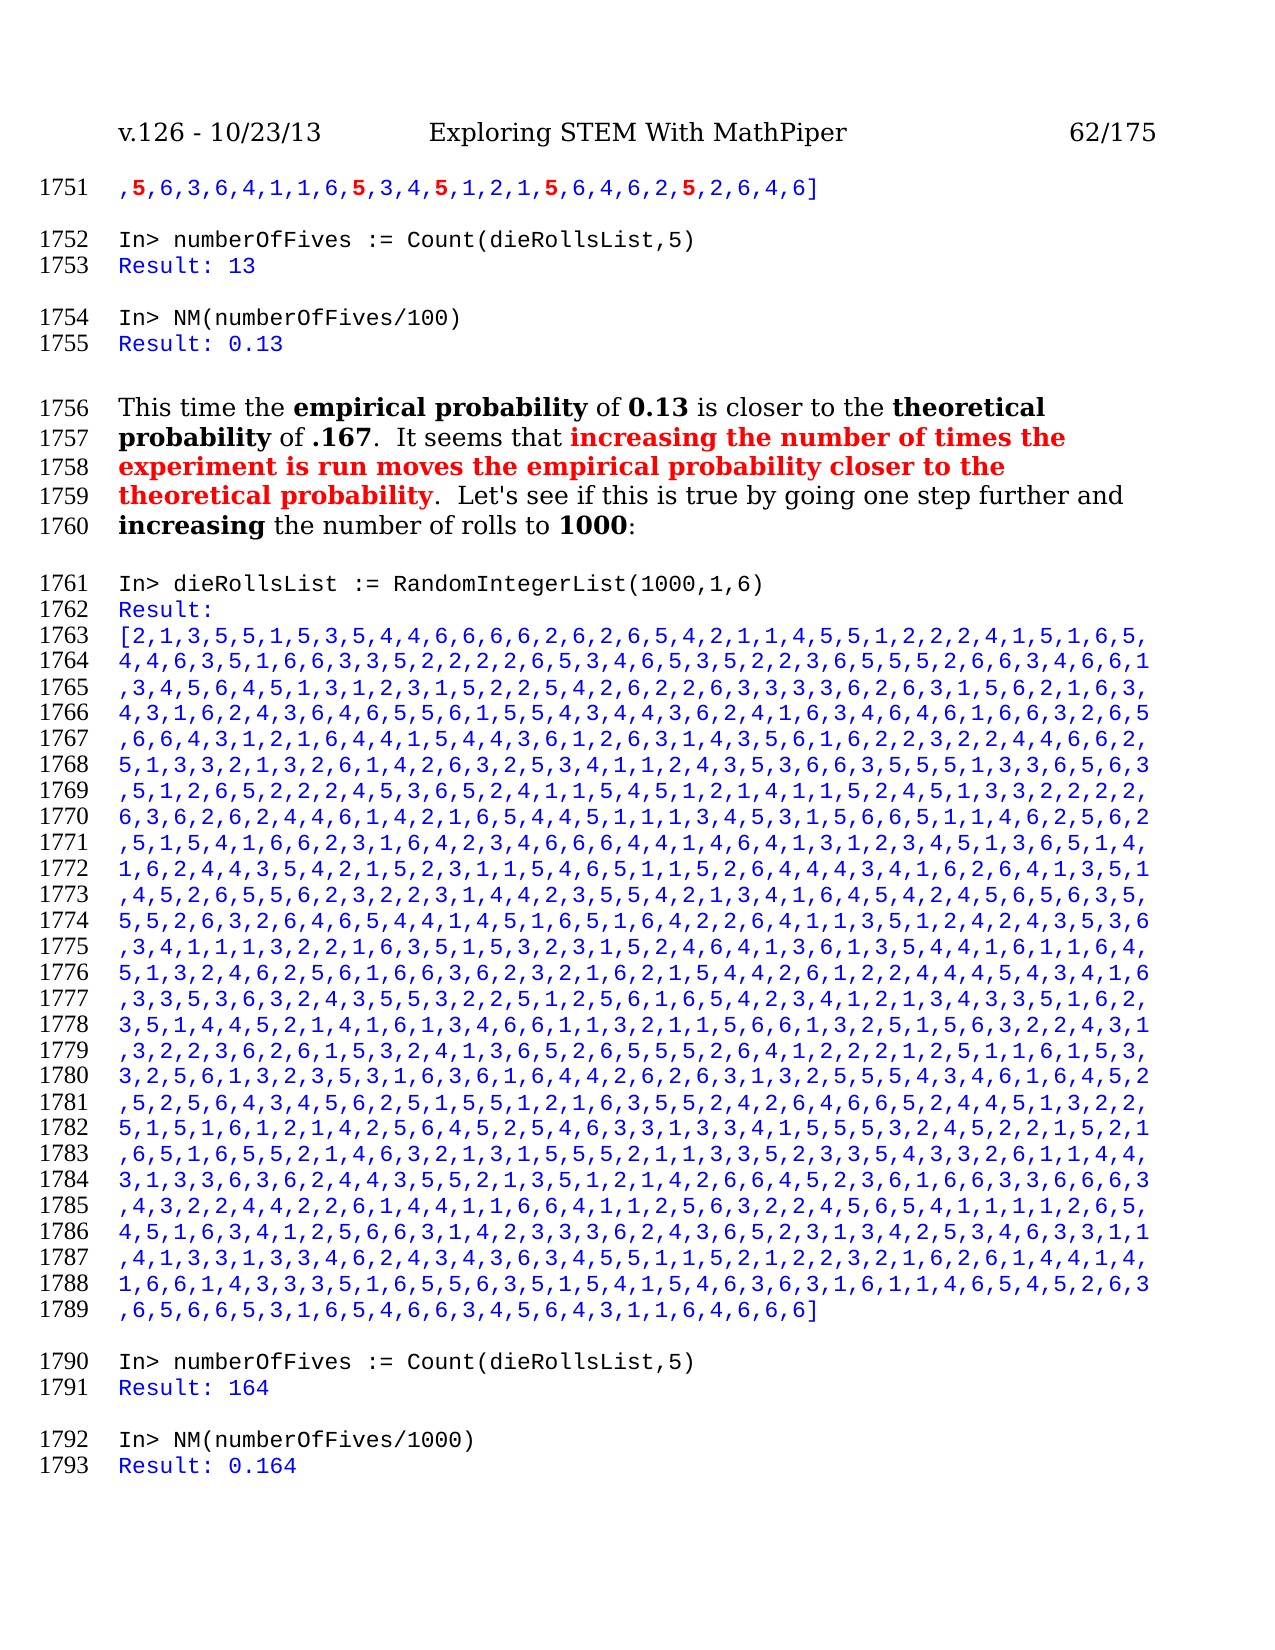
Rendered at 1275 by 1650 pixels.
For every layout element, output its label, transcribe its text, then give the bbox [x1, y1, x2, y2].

text Result: [2,1,3,5,5,1,5,3,5,4,4,6,6,6,6,2,6,2,6,5,4,2,1,1,4,5,5,1,2,2,2,4,1,5,1,6,5,4,4,6,3,5,1,6,6,3,3,5,2,2,2,2,6,5,3,4,6,5,3,5,2,2,3,6,5,5,5,2,6,6,3,4,6,6,1,3,4,5,6,4,5,1,3,1,2,3,1,5,2,2,5,4,2,6,2,2,6,3,3,3,3,6,2,6,3,1,5,6,2,1,6,3,4,3,1,6,2,4,3,6,4,6,5,5,6,1,5,5,4,3,4,4,3,6,2,4,1,6,3,4,6,4,6,1,6,6,3,2,6,5,6,6,4,3,1,2,1,6,4,4,1,5,4,4,3,6,1,2,6,3,1,4,3,5,6,1,6,2,2,3,2,2,4,4,6,6,2,5,1,3,3,2,1,3,2,6,1,4,2,6,3,2,5,3,4,1,1,2,4,3,5,3,6,6,3,5,5,5,1,3,3,6,5,6,3,5,1,2,6,5,2,2,2,4,5,3,6,5,2,4,1,1,5,4,5,1,2,1,4,1,1,5,2,4,5,1,3,3,2,2,2,2,6,3,6,2,6,2,4,4,6,1,4,2,1,6,5,4,4,5,1,1,1,3,4,5,3,1,5,6,6,5,1,1,4,6,2,5,6,2,5,1,5,4,1,6,6,2,3,1,6,4,2,3,4,6,6,6,4,4,1,4,6,4,1,3,1,2,3,4,5,1,3,6,5,1,4,1,6,2,4,4,3,5,4,2,1,5,2,3,1,1,5,4,6,5,1,1,5,2,6,4,4,4,3,4,1,6,2,6,4,1,3,5,1,4,5,2,6,5,5,6,2,3,2,2,3,1,4,4,2,3,5,5,4,2,1,3,4,1,6,4,5,4,2,4,5,6,5,6,3,5,5,5,2,6,3,2,6,4,6,5,4,4,1,4,5,1,6,5,1,6,4,2,2,6,4,1,1,3,5,1,2,4,2,4,3,5,3,6,3,4,1,1,1,3,2,2,1,6,3,5,1,5,3,2,3,1,5,2,4,6,4,1,3,6,1,3,5,4,4,1,6,1,1,6,4,5,1,3,2,4,6,2,5,6,1,6,6,3,6,2,3,2,1,6,2,1,5,4,4,2,6,1,2,2,4,4,4,5,4,3,4,1,6,3,3,5,3,6,3,2,4,3,5,5,3,2,2,5,1,2,5,6,1,6,5,4,2,3,4,1,2,1,3,4,3,3,5,1,6,2,3,5,1,4,4,5,2,1,4,1,6,1,3,4,6,6,1,1,3,2,1,1,5,6,6,1,3,2,5,1,5,6,3,2,2,4,3,1,3,2,2,3,6,2,6,1,5,3,2,4,1,3,6,5,2,6,5,5,5,2,6,4,1,2,2,2,1,2,5,1,1,6,1,5,3,3,2,5,6,1,3,2,3,5,3,1,6,3,6,1,6,4,4,2,6,2,6,3,1,3,2,5,5,5,4,3,4,6,1,6,4,5,2,5,2,5,6,4,3,4,5,6,2,5,1,5,5,1,2,1,6,3,5,5,2,4,2,6,4,6,6,5,2,4,4,5,1,3,2,2,5,1,5,1,6,1,2,1,4,2,5,6,4,5,2,5,4,6,3,3,1,3,3,4,1,5,5,5,3,2,4,5,2,2,1,5,2,1,6,5,1,6,5,5,2,1,4,6,3,2,1,3,1,5,5,5,2,1,1,3,3,5,2,3,3,5,4,3,3,2,6,1,1,4,4,3,1,3,3,6,3,6,2,4,4,3,5,5,2,1,3,5,1,2,1,4,2,6,6,4,5,2,3,6,1,6,6,3,3,6,6,6,3,4,3,2,2,4,4,2,2,6,1,4,4,1,1,6,6,4,1,1,2,5,6,3,2,2,4,5,6,5,4,1,1,1,1,2,6,5,4,5,1,6,3,4,1,2,5,6,6,3,1,4,2,3,3,3,6,2,4,3,6,5,2,3,1,3,4,2,5,3,4,6,3,3,1,1,4,1,3,3,1,3,3,4,6,2,4,3,4,3,6,3,4,5,5,1,1,5,2,1,2,2,3,2,1,6,2,6,1,4,4,1,4,1,6,6,1,4,3,3,3,5,1,6,5,5,6,3,5,1,5,4,1,5,4,6,3,6,3,1,6,1,1,4,6,5,4,5,2,6,3,6,5,6,6,5,3,1,6,5,4,6,6,3,4,5,6,4,3,1,1,6,4,6,6,6] [118, 598, 1157, 1324]
text Result: 0.164 [118, 1454, 1157, 1480]
text In> numberOfFives := Count(dieRollsList,5) [118, 1350, 1157, 1376]
text Result: 0.13 [118, 332, 1157, 358]
text In> dieRollsList := RandomIntegerList(1000,1,6) [118, 572, 1157, 598]
text In> NM(numberOfFives/100) [118, 306, 1157, 332]
text In> numberOfFives := Count(dieRollsList,5) [118, 229, 1157, 254]
text In> NM(numberOfFives/1000) [118, 1428, 1157, 1454]
text ,5,6,3,6,4,1,1,6,5,3,4,5,1,2,1,5,6,4,6,2,5,2,6,4,6] [118, 177, 1157, 203]
text Result: 13 [118, 254, 1157, 281]
text Result: 164 [118, 1376, 1157, 1402]
text This time the empirical probability of 0.13 is closer to the theoretical probability of .167. It seems that increasing the number of times the experiment is run moves the empirical probability closer to the theoretical probability. Let's see if this is true by going one step further and increasing the number of rolls to 1000: [118, 393, 1157, 540]
